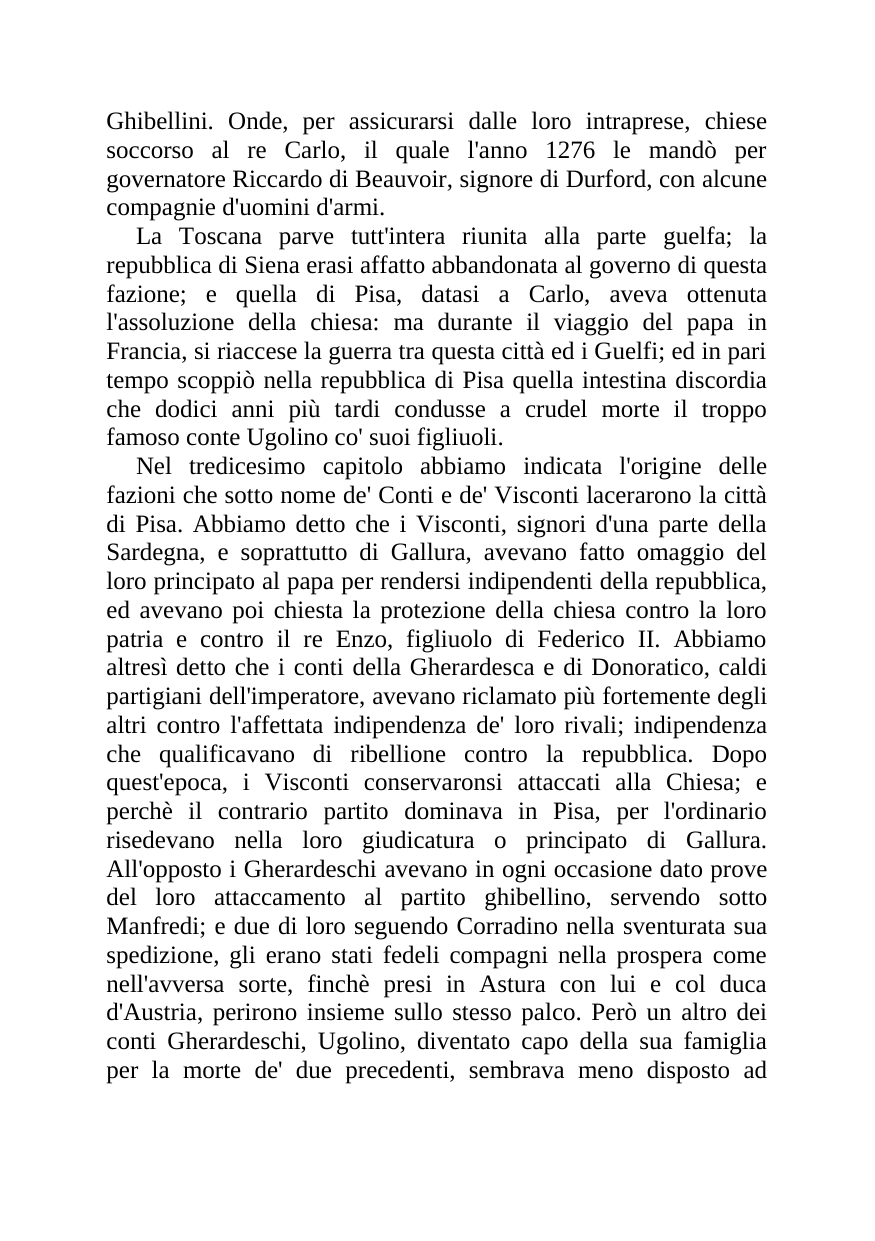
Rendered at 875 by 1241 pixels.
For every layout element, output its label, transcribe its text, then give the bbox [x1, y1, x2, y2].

text Ghibellini. Onde, per assicurarsi dalle loro intraprese, chiese soccorso al re Carlo, il quale l'anno 1276 le mandò per governatore Riccardo di Beauvoir, signore di Durford, con alcune compagnie d'uomini d'armi. [106, 106, 768, 221]
text Nel tredicesimo capitolo abbiamo indicata l'origine delle fazioni che sotto nome de' Conti e de' Visconti lacerarono la città di Pisa. Abbiamo detto che i Visconti, signori d'una parte della Sardegna, e soprattutto di Gallura, avevano fatto omaggio del loro principato al papa per rendersi indipendenti della repubblica, ed avevano poi chiesta la protezione della chiesa contro la loro patria e contro il re Enzo, figliuolo di Federico II. Abbiamo altresì detto che i conti della Gherardesca e di Donoratico, caldi partigiani dell'imperatore, avevano riclamato più fortemente degli altri contro l'affettata indipendenza de' loro rivali; indipendenza che qualificavano di ribellione contro la repubblica. Dopo quest'epoca, i Visconti conservaronsi attaccati alla Chiesa; e perchè il contrario partito dominava in Pisa, per l'ordinario risedevano nella loro giudicatura o principato di Gallura. All'opposto i Gherardeschi avevano in ogni occasione dato prove del loro attaccamento al partito ghibellino, servendo sotto Manfredi; e due di loro seguendo Corradino nella sventurata sua spedizione, gli erano stati fedeli compagni nella prospera come nell'avversa sorte, finchè presi in Astura con lui e col duca d'Austria, perirono insieme sullo stesso palco. Però un altro dei conti Gherardeschi, Ugolino, diventato capo della sua famiglia per la morte de' due precedenti, sembrava meno disposto ad [106, 451, 768, 1084]
text La Toscana parve tutt'intera riunita alla parte guelfa; la repubblica di Siena erasi affatto abbandonata al governo di questa fazione; e quella di Pisa, datasi a Carlo, aveva ottenuta l'assoluzione della chiesa: ma durante il viaggio del papa in Francia, si riaccese la guerra tra questa città ed i Guelfi; ed in pari tempo scoppiò nella repubblica di Pisa quella intestina discordia che dodici anni più tardi condusse a crudel morte il troppo famoso conte Ugolino co' suoi figliuoli. [106, 221, 768, 451]
